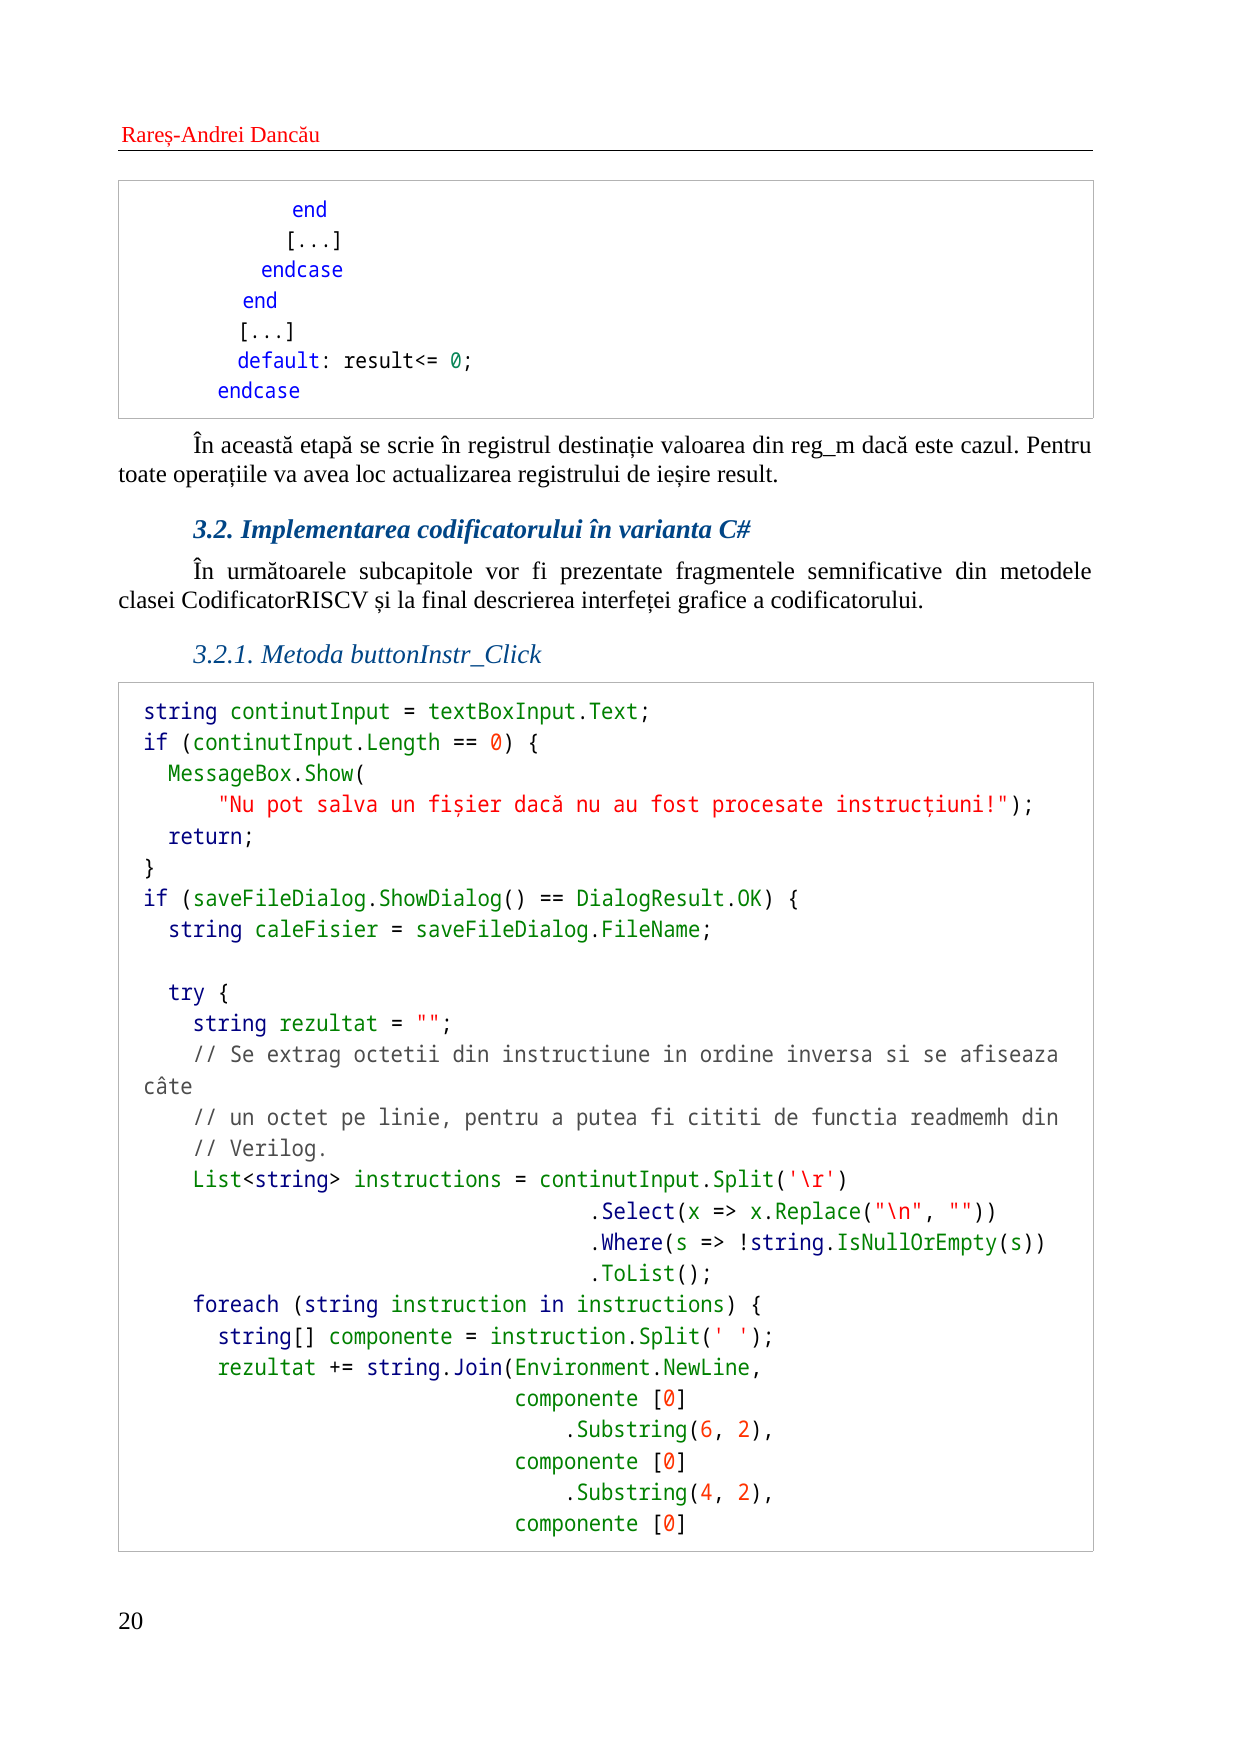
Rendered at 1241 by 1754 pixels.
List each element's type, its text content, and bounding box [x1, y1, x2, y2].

subtitle Metoda buttonInstr_Click [193, 639, 1093, 670]
text end [119, 271, 1093, 302]
text return; [119, 807, 1093, 838]
text .ToList(); [119, 1245, 1093, 1276]
text end [119, 181, 1093, 211]
text rezultat += string.Join(Environment.NewLine, [119, 1338, 1093, 1370]
text .Substring(4, 2), [119, 1463, 1093, 1495]
text // Se extrag octetii din instructiune in ordine inversa si se afiseaza câte [119, 1026, 1093, 1088]
text componente [0] [119, 1432, 1093, 1463]
text string rezultat = ""; [119, 995, 1093, 1026]
text [...] [119, 211, 1093, 241]
text "Nu pot salva un fișier dacă nu au fost procesate instrucțiuni!"); [119, 776, 1093, 807]
text .Select(x => x.Replace("\n", "")) [119, 1182, 1093, 1213]
text } [119, 838, 1093, 870]
text .Substring(6, 2), [119, 1401, 1093, 1432]
text try { [119, 963, 1093, 995]
text .Where(s => !string.IsNullOrEmpty(s)) [119, 1213, 1093, 1245]
text MessageBox.Show( [119, 745, 1093, 776]
text string[] componente = instruction.Split(' '); [119, 1307, 1093, 1338]
text [...] [119, 302, 1093, 332]
text string continutInput = textBoxInput.Text; [119, 683, 1093, 713]
text if (continutInput.Length == 0) { [119, 713, 1093, 745]
text În următoarele subcapitole vor fi prezentate fragmentele semnificative din metodele clasei CodificatorRISCV și la final descrierea interfeței grafice a codificatorului. [118, 556, 1093, 614]
text foreach (string instruction in instructions) { [119, 1276, 1093, 1307]
text endcase [119, 362, 1093, 418]
text // Verilog. [119, 1120, 1093, 1151]
text componente [0] [119, 1495, 1093, 1551]
text List<string> instructions = continutInput.Split('\r') [119, 1151, 1093, 1182]
text În această etapă se scrie în registrul destinație valoarea din reg_m dacă este cazul. Pentru toate operațiile va avea loc actualizarea registrului de ieșire result. [118, 431, 1093, 488]
text endcase [119, 241, 1093, 271]
text default: result<= 0; [119, 332, 1093, 362]
text string caleFisier = saveFileDialog.FileName; [119, 901, 1093, 945]
text if (saveFileDialog.ShowDialog() == DialogResult.OK) { [119, 870, 1093, 901]
text componente [0] [119, 1370, 1093, 1401]
text // un octet pe linie, pentru a putea fi cititi de functia readmemh din [119, 1088, 1093, 1120]
subtitle Implementarea codificatorului în varianta C# [193, 513, 1093, 544]
